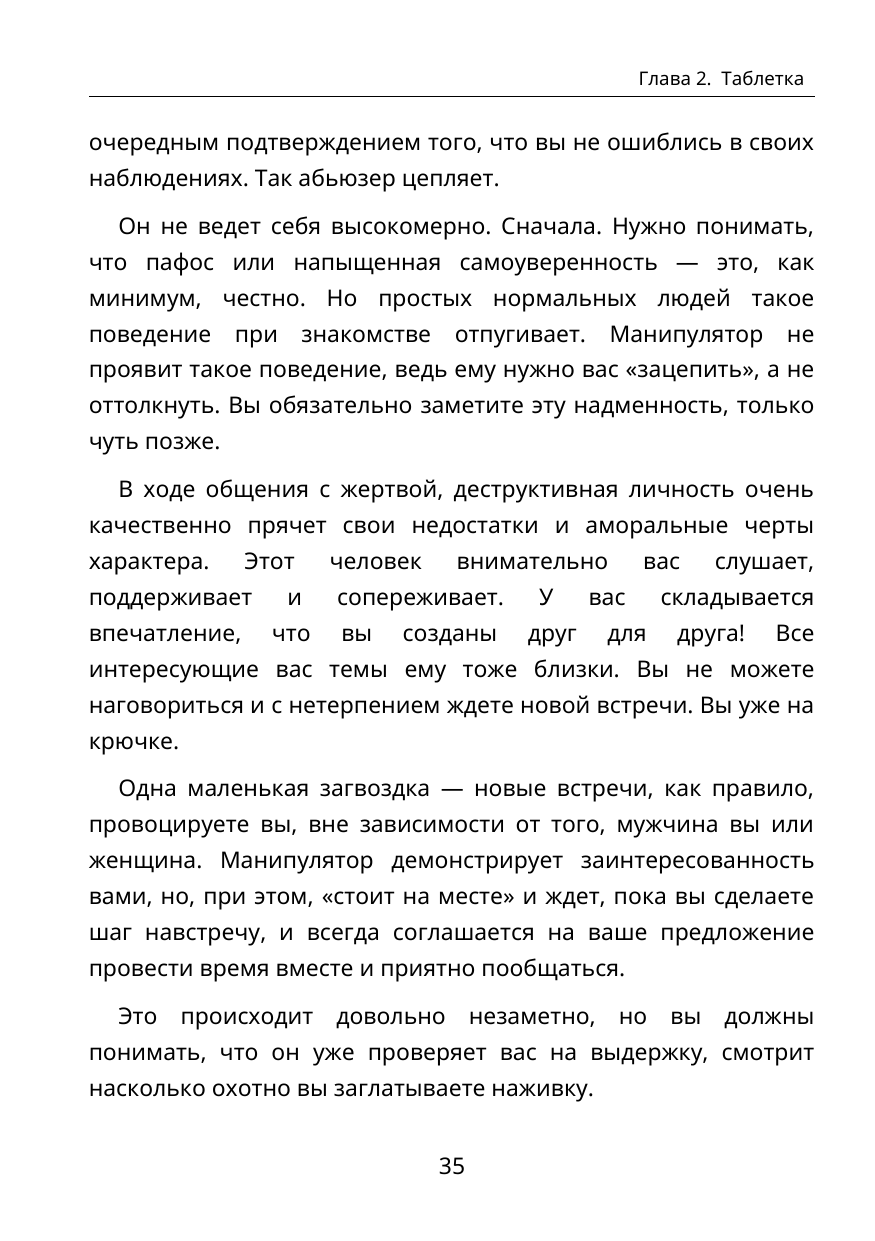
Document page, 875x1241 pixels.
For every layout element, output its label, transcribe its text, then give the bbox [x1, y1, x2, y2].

text Это происходит довольно незаметно, но вы должны понимать, что он уже проверяет вас на выдержку, смотрит насколько охотно вы заглатываете наживку. [88, 1000, 815, 1103]
text очередным подтверждением того, что вы не ошиблись в своих наблюдениях. Так абьюзер цепляет. [88, 126, 815, 193]
text Он не ведет себя высокомерно. Сначала. Нужно понимать, что пафос или напыщенная самоуверенность — это, как минимум, честно. Но простых нормальных людей такое поведение при знакомстве отпугивает. Манипулятор не проявит такое поведение, ведь ему нужно вас «зацепить», а не оттолкнуть. Вы обязательно заметите эту надменность, только чуть позже. [88, 210, 815, 457]
text В ходе общения с жертвой, деструктивная личность очень качественно прячет свои недостатки и аморальные черты характера. Этот человек внимательно вас слушает, поддерживает и сопереживает. У вас складывается впечатление, что вы созданы друг для друга! Все интересующие вас темы ему тоже близки. Вы не можете наговориться и с нетерпением ждете новой встречи. Вы уже на крючке. [88, 473, 815, 756]
text Одна маленькая загвоздка — новые встречи, как правило, провоцируете вы, вне зависимости от того, мужчина вы или женщина. Манипулятор демонстрирует заинтересованность вами, но, при этом, «стоит на месте» и ждет, пока вы сделаете шаг навстречу, и всегда соглашается на ваше предложение провести время вместе и приятно пообщаться. [88, 772, 815, 983]
